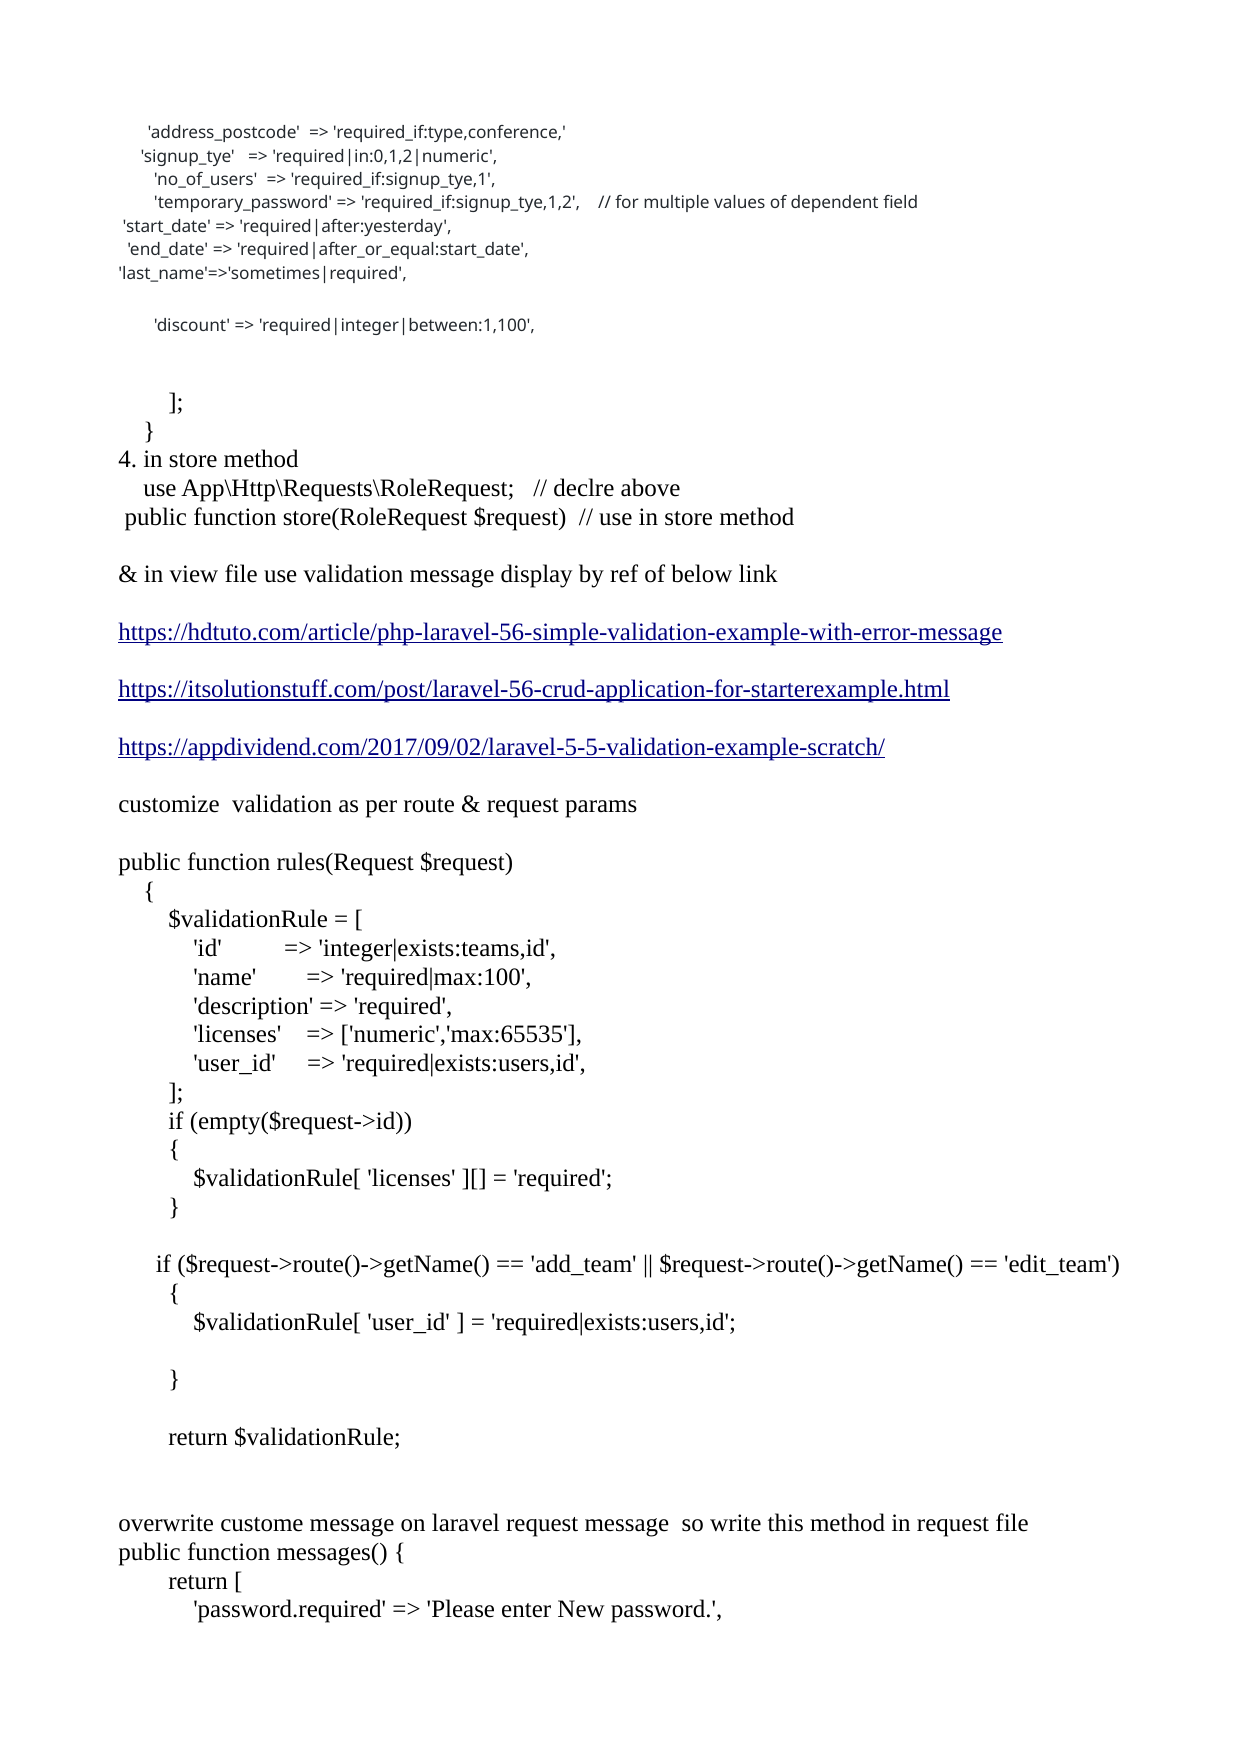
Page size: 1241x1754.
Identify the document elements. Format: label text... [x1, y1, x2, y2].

text https://itsolutionstuff.com/post/laravel-56-crud-application-for-starterexample.html [118, 674, 1122, 703]
text if (empty($request->id)) [118, 1106, 1122, 1134]
text if ($request->route()->getName() == 'add_team' || $request->route()->getName() == 'edit_team') [118, 1249, 1122, 1278]
text { [118, 1278, 1122, 1307]
text customize validation as per route & request params [118, 789, 1122, 818]
text 'description' => 'required', [118, 991, 1122, 1019]
text https://hdtuto.com/article/php-laravel-56-simple-validation-example-with-error-message [118, 617, 1122, 646]
text 'id' => 'integer|exists:teams,id', [118, 933, 1122, 962]
text use App\Http\Requests\RoleRequest; // declre above [118, 473, 1122, 502]
text ]; [118, 1077, 1122, 1106]
text } [118, 1364, 1122, 1393]
text 'start_date' => 'required|after:yesterday', [118, 214, 1122, 237]
text 'discount' => 'required|integer|between:1,100', [118, 313, 1122, 336]
text 'no_of_users' => 'required_if:signup_tye,1', [118, 167, 1122, 191]
text 'signup_tye' => 'required|in:0,1,2|numeric', [118, 144, 1122, 167]
text return $validationRule; [118, 1422, 1122, 1451]
text return [ [118, 1566, 1122, 1594]
text 'name' => 'required|max:100', [118, 962, 1122, 991]
text ]; [118, 387, 1122, 416]
text { [118, 876, 1122, 904]
text 'address_postcode' => 'required_if:type,conference,' [118, 118, 1122, 144]
text 'user_id' => 'required|exists:users,id', [118, 1048, 1122, 1077]
text 'licenses' => ['numeric','max:65535'], [118, 1019, 1122, 1048]
text 'password.required' => 'Please enter New password.', [118, 1594, 1122, 1623]
text 'last_name'=>'sometimes|required', [118, 261, 1122, 284]
text public function store(RoleRequest $request) // use in store method [118, 502, 1122, 531]
text } [118, 416, 1122, 444]
text $validationRule = [ [118, 904, 1122, 933]
text } [118, 1192, 1122, 1221]
text { [118, 1134, 1122, 1163]
text 'end_date' => 'required|after_or_equal:start_date', [118, 237, 1122, 261]
text 4. in store method [118, 444, 1122, 473]
text overwrite custome message on laravel request message so write this method in request file [118, 1508, 1122, 1537]
text 'temporary_password' => 'required_if:signup_tye,1,2', // for multiple values of dependent field [118, 191, 1122, 214]
text https://appdividend.com/2017/09/02/laravel-5-5-validation-example-scratch/ [118, 732, 1122, 761]
text & in view file use validation message display by ref of below link [118, 559, 1122, 588]
text public function rules(Request $request) [118, 847, 1122, 876]
text $validationRule[ 'user_id' ] = 'required|exists:users,id'; [118, 1307, 1122, 1336]
text $validationRule[ 'licenses' ][] = 'required'; [118, 1163, 1122, 1192]
text public function messages() { [118, 1537, 1122, 1566]
